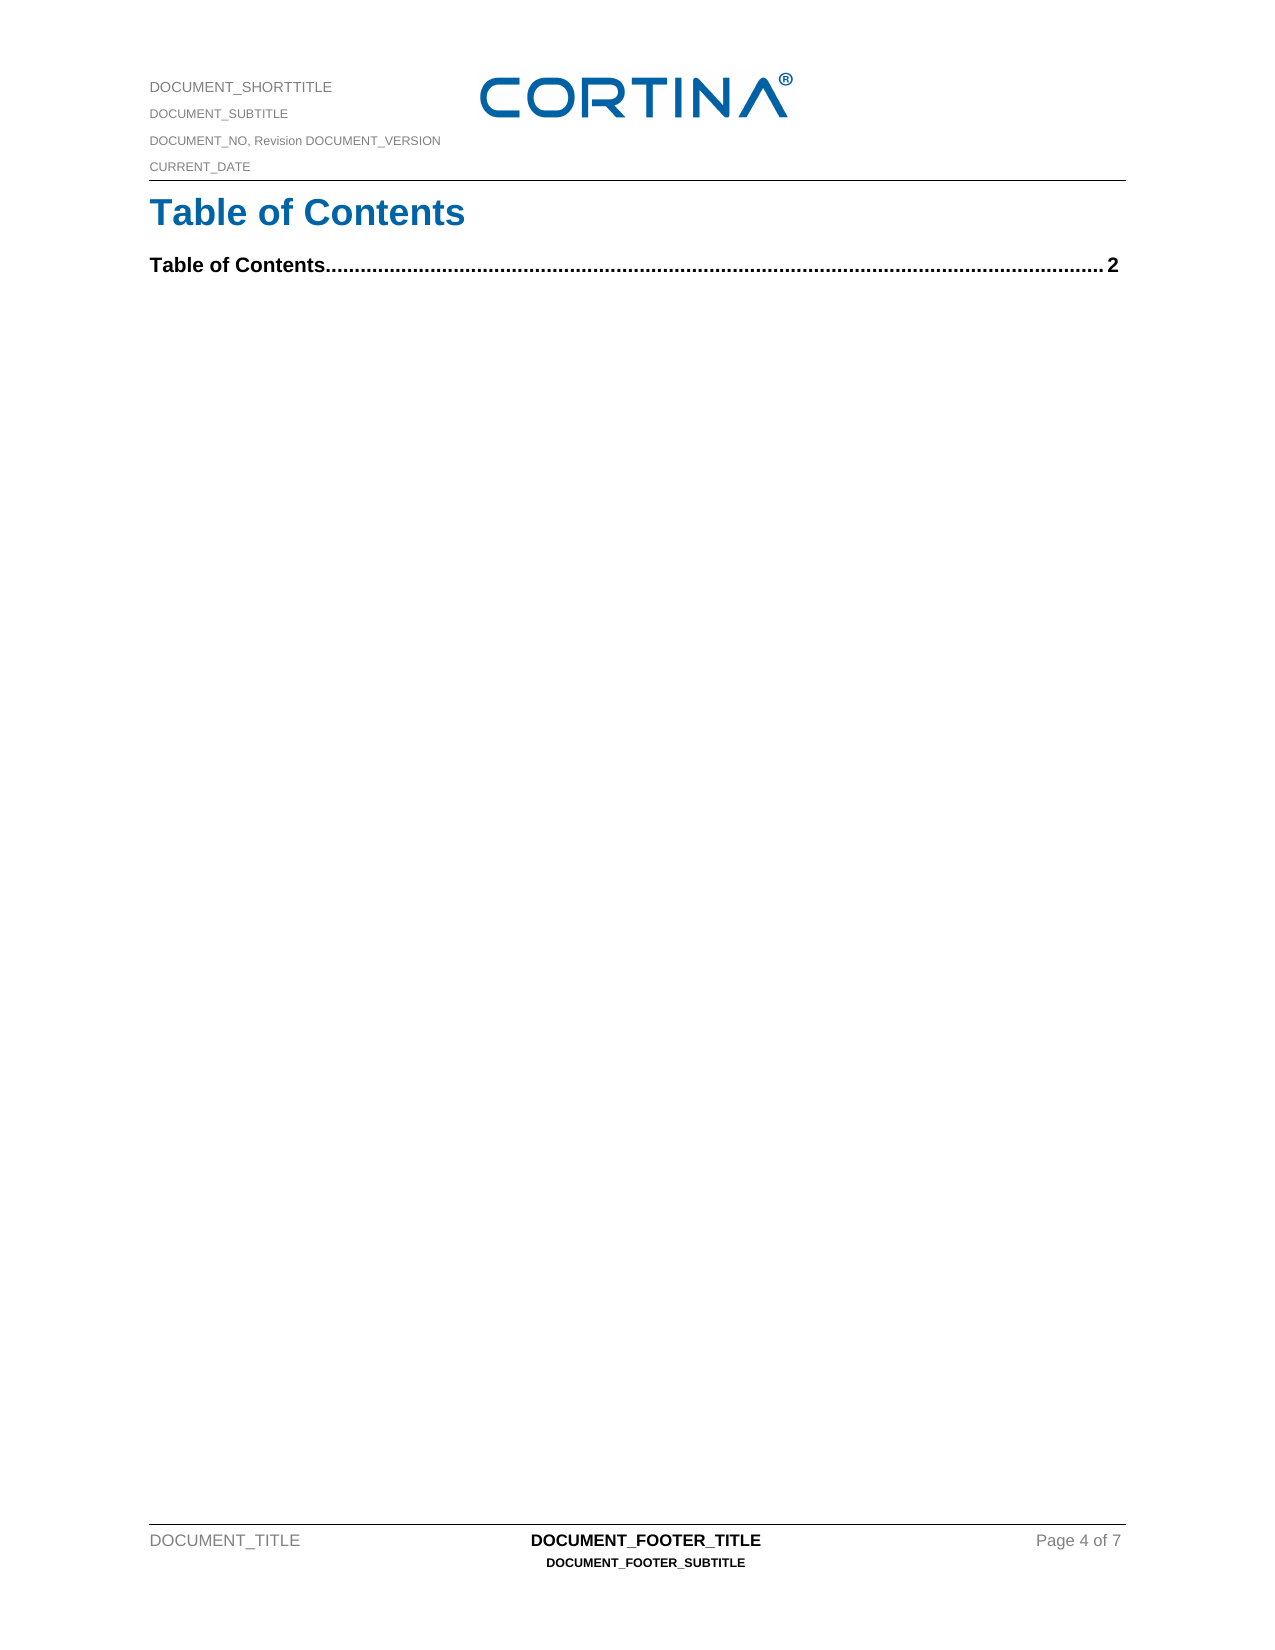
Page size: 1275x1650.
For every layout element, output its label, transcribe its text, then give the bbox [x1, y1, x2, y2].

picture [478, 70, 797, 121]
text Table of Contents [149, 191, 1126, 234]
text Table of Contents 2 [149, 253, 1126, 277]
